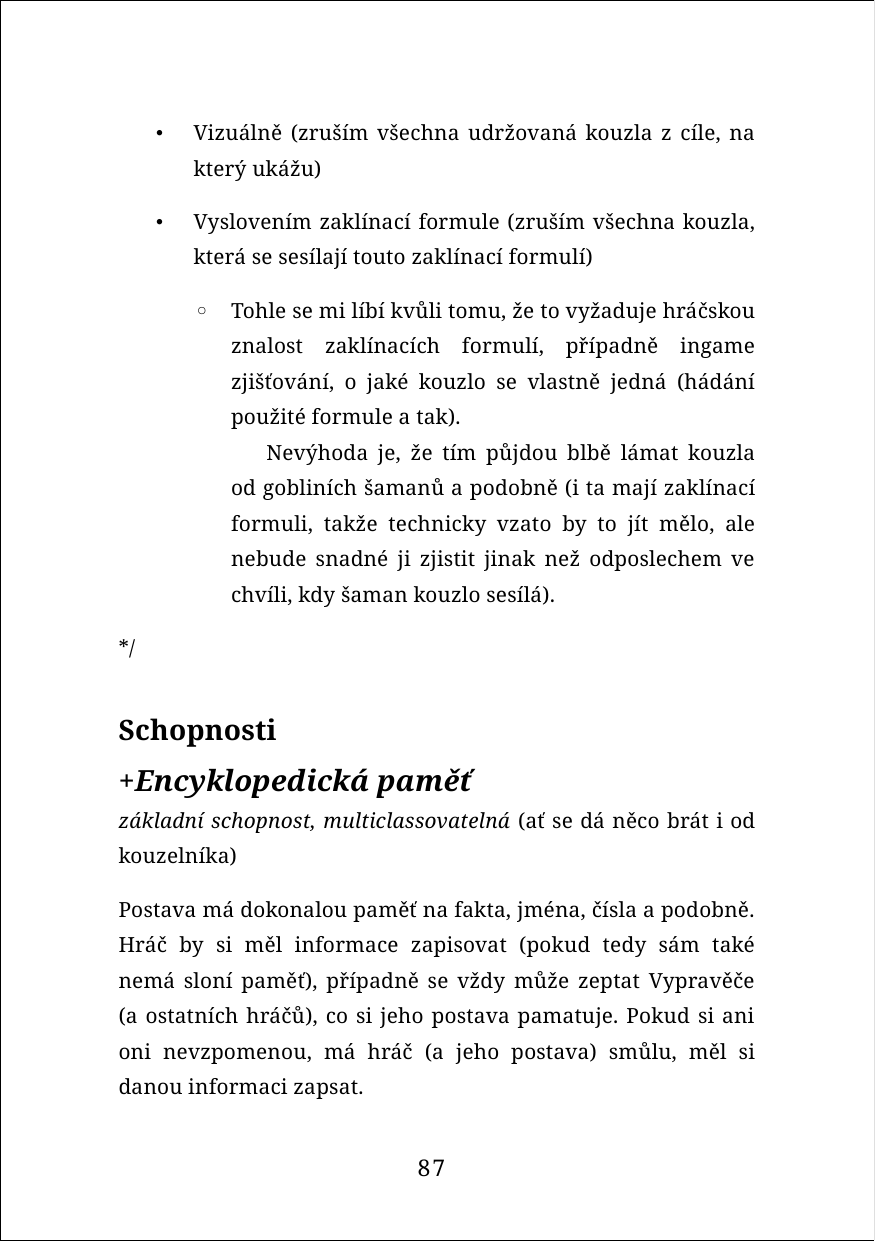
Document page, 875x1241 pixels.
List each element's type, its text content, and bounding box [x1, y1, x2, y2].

subtitle +Encyklopedická paměť [118, 760, 756, 800]
text základní schopnost, multiclassovatelná (ať se dá něco brát i od kouzelníka) [118, 806, 756, 870]
subtitle Schopnosti [118, 710, 756, 748]
text Postava má dokonalou paměť na fakta, jména, čísla a podobně. Hráč by si měl informace zapisovat (pokud tedy sám také nemá sloní paměť), případně se vždy může zeptat Vypravěče (a ostatních hráčů), co si jeho postava pamatuje. Pokud si ani oni nevzpomenou, má hráč (a jeho postava) smůlu, měl si danou informaci zapsat. [118, 895, 756, 1101]
list Vizuálně (zruším všechna udržovaná kouzla z cíle, na který ukážu) [156, 118, 756, 182]
list Tohle se mi líbí kvůli tomu, že to vyžaduje hráčskou znalost zaklínacích formulí, případně ingame zjišťování, o jaké kouzlo se vlastně jedná (hádání použité formule a tak). Nevýhoda je, že tím půjdou blbě lámat kouzla od gobliních šamanů a podobně (i ta mají zaklínací formuli, takže technicky vzato by to jít mělo, ale nebude snadné ji zjistit jinak než odposlechem ve chvíli, kdy šaman kouzlo sesílá). [193, 296, 756, 608]
text */ [118, 633, 756, 662]
list Vyslovením zaklínací formule (zruším všechna kouzla, která se sesílají touto zaklínací formulí) [156, 207, 756, 271]
